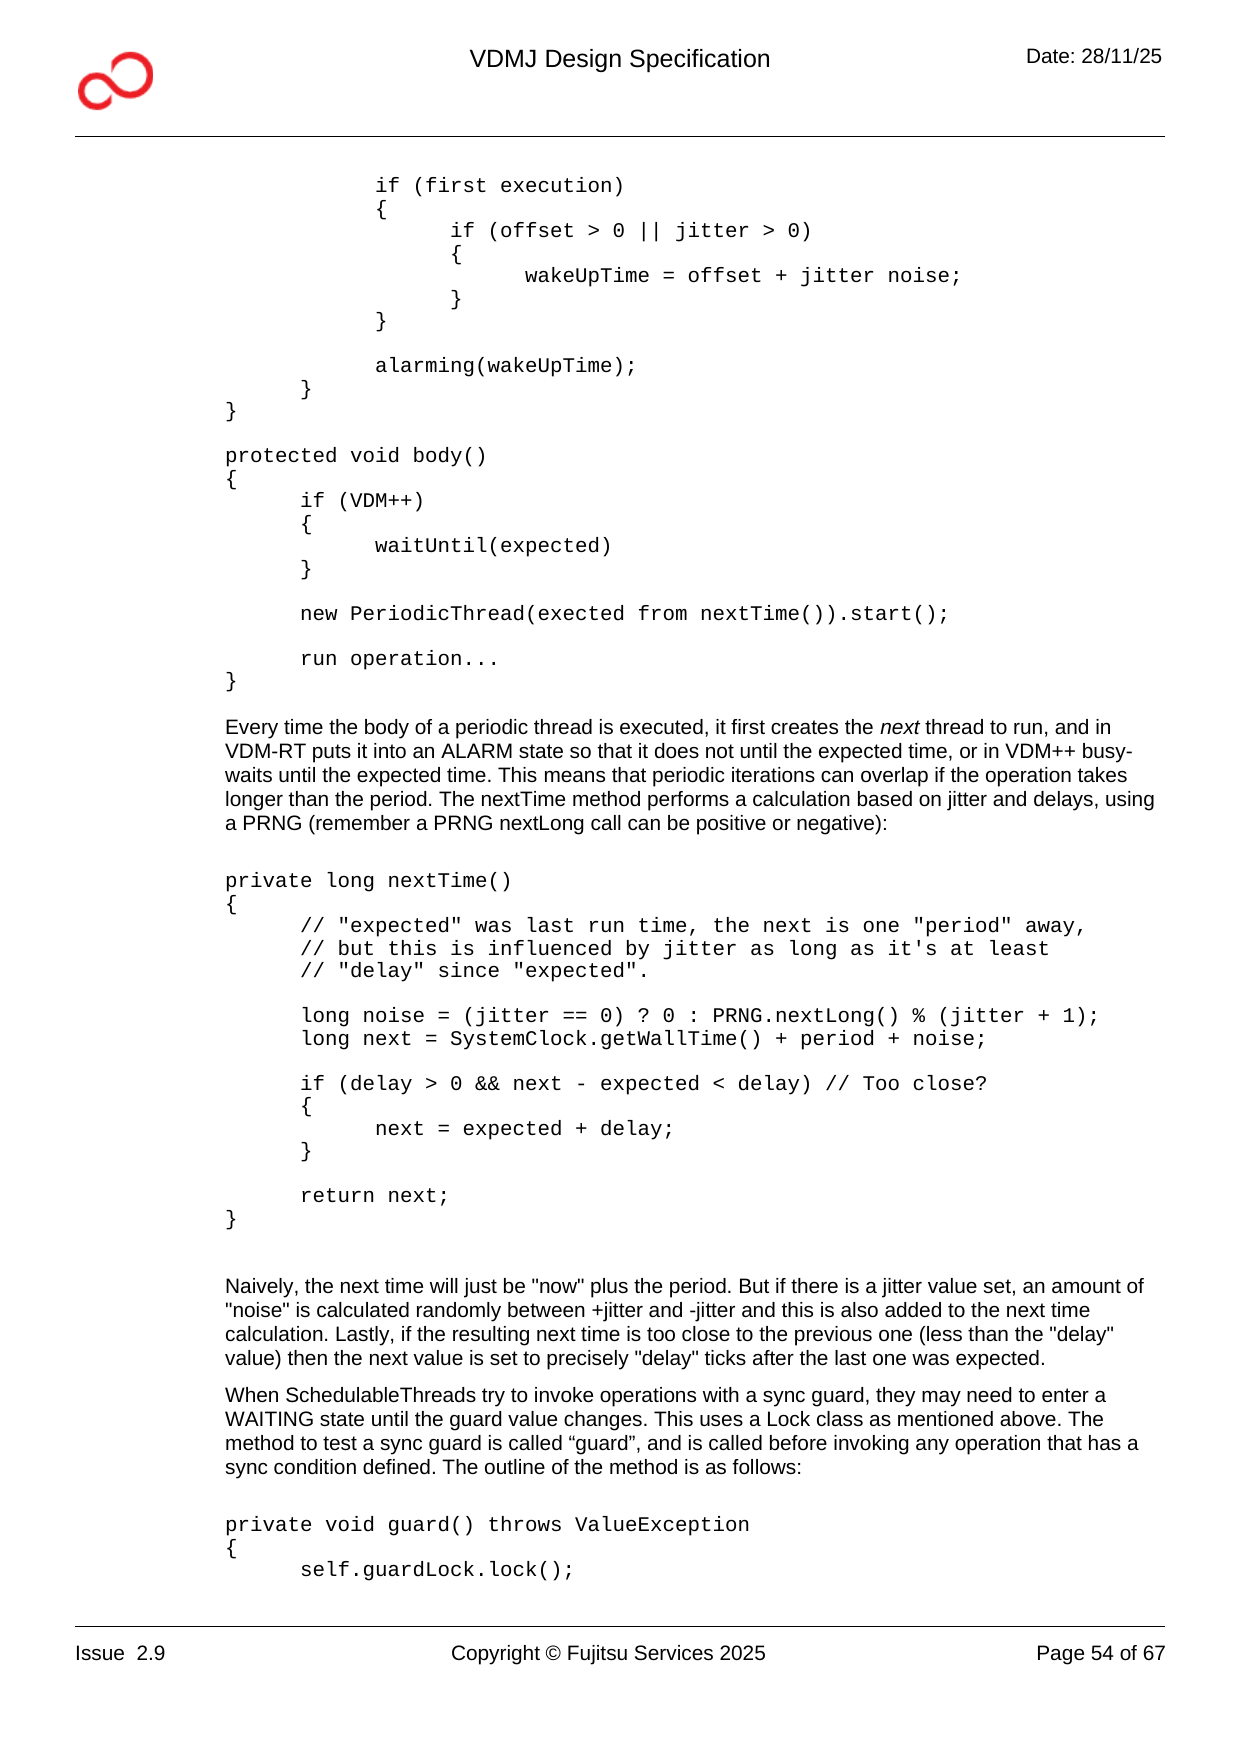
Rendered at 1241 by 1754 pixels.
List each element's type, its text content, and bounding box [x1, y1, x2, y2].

text { [225, 512, 1165, 535]
text { [225, 1536, 1165, 1559]
text } [225, 557, 1165, 580]
text private long nextTime() [225, 870, 1165, 892]
text return next; [225, 1185, 1165, 1207]
text long noise = (jitter == 0) ? 0 : PRNG.nextLong() % (jitter + 1); [225, 1005, 1165, 1027]
text next = expected + delay; [225, 1117, 1165, 1140]
text { [225, 467, 1165, 490]
text if (first execution) [225, 175, 1165, 197]
text Every time the body of a periodic thread is executed, it first creates the next thread to run, and in VDM-RT puts it into an ALARM state so that it does not until the expected time, or in VDM++ busy-waits until the expected time. This means that periodic iterations can overlap if the operation takes longer than the period. The nextTime method performs a calculation based on jitter and delays, using a PRNG (remember a PRNG nextLong call can be positive or negative): [225, 715, 1165, 835]
text } [225, 287, 1165, 310]
text } [225, 310, 1165, 332]
text { [225, 892, 1165, 915]
text if (offset > 0 || jitter > 0) [225, 220, 1165, 242]
text long next = SystemClock.getWallTime() + period + noise; [225, 1027, 1165, 1050]
text // but this is influenced by jitter as long as it's at least [225, 937, 1165, 960]
text } [225, 1207, 1165, 1230]
text { [225, 242, 1165, 265]
text // "expected" was last run time, the next is one "period" away, [225, 915, 1165, 937]
text self.guardLock.lock(); [225, 1559, 1165, 1581]
text run operation... [225, 647, 1165, 670]
text } [225, 1140, 1165, 1162]
text } [225, 670, 1165, 692]
text } [225, 377, 1165, 400]
text { [225, 197, 1165, 220]
text When SchedulableThreads try to invoke operations with a sync guard, they may need to enter a WAITING state until the guard value changes. This uses a Lock class as mentioned above. The method to test a sync guard is called “guard”, and is called before invoking any operation that has a sync condition defined. The outline of the method is as follows: [225, 1383, 1165, 1479]
text new PeriodicThread(exected from nextTime()).start(); [225, 602, 1165, 625]
text // "delay" since "expected". [225, 960, 1165, 982]
text protected void body() [225, 445, 1165, 467]
text if (VDM++) [225, 490, 1165, 512]
text alarming(wakeUpTime); [225, 355, 1165, 377]
text { [225, 1095, 1165, 1117]
text Naively, the next time will just be "now" plus the period. But if there is a jitter value set, an amount of "noise" is calculated randomly between +jitter and -jitter and this is also added to the next time calculation. Lastly, if the resulting next time is too close to the previous one (less than the "delay" value) then the next value is set to precisely "delay" ticks after the last one was expected. [225, 1275, 1165, 1371]
text waitUntil(expected) [225, 535, 1165, 557]
text wakeUpTime = offset + jitter noise; [225, 265, 1165, 287]
text } [225, 400, 1165, 422]
text private void guard() throws ValueException [225, 1514, 1165, 1536]
picture [78, 44, 153, 120]
text if (delay > 0 && next - expected < delay) // Too close? [225, 1072, 1165, 1095]
